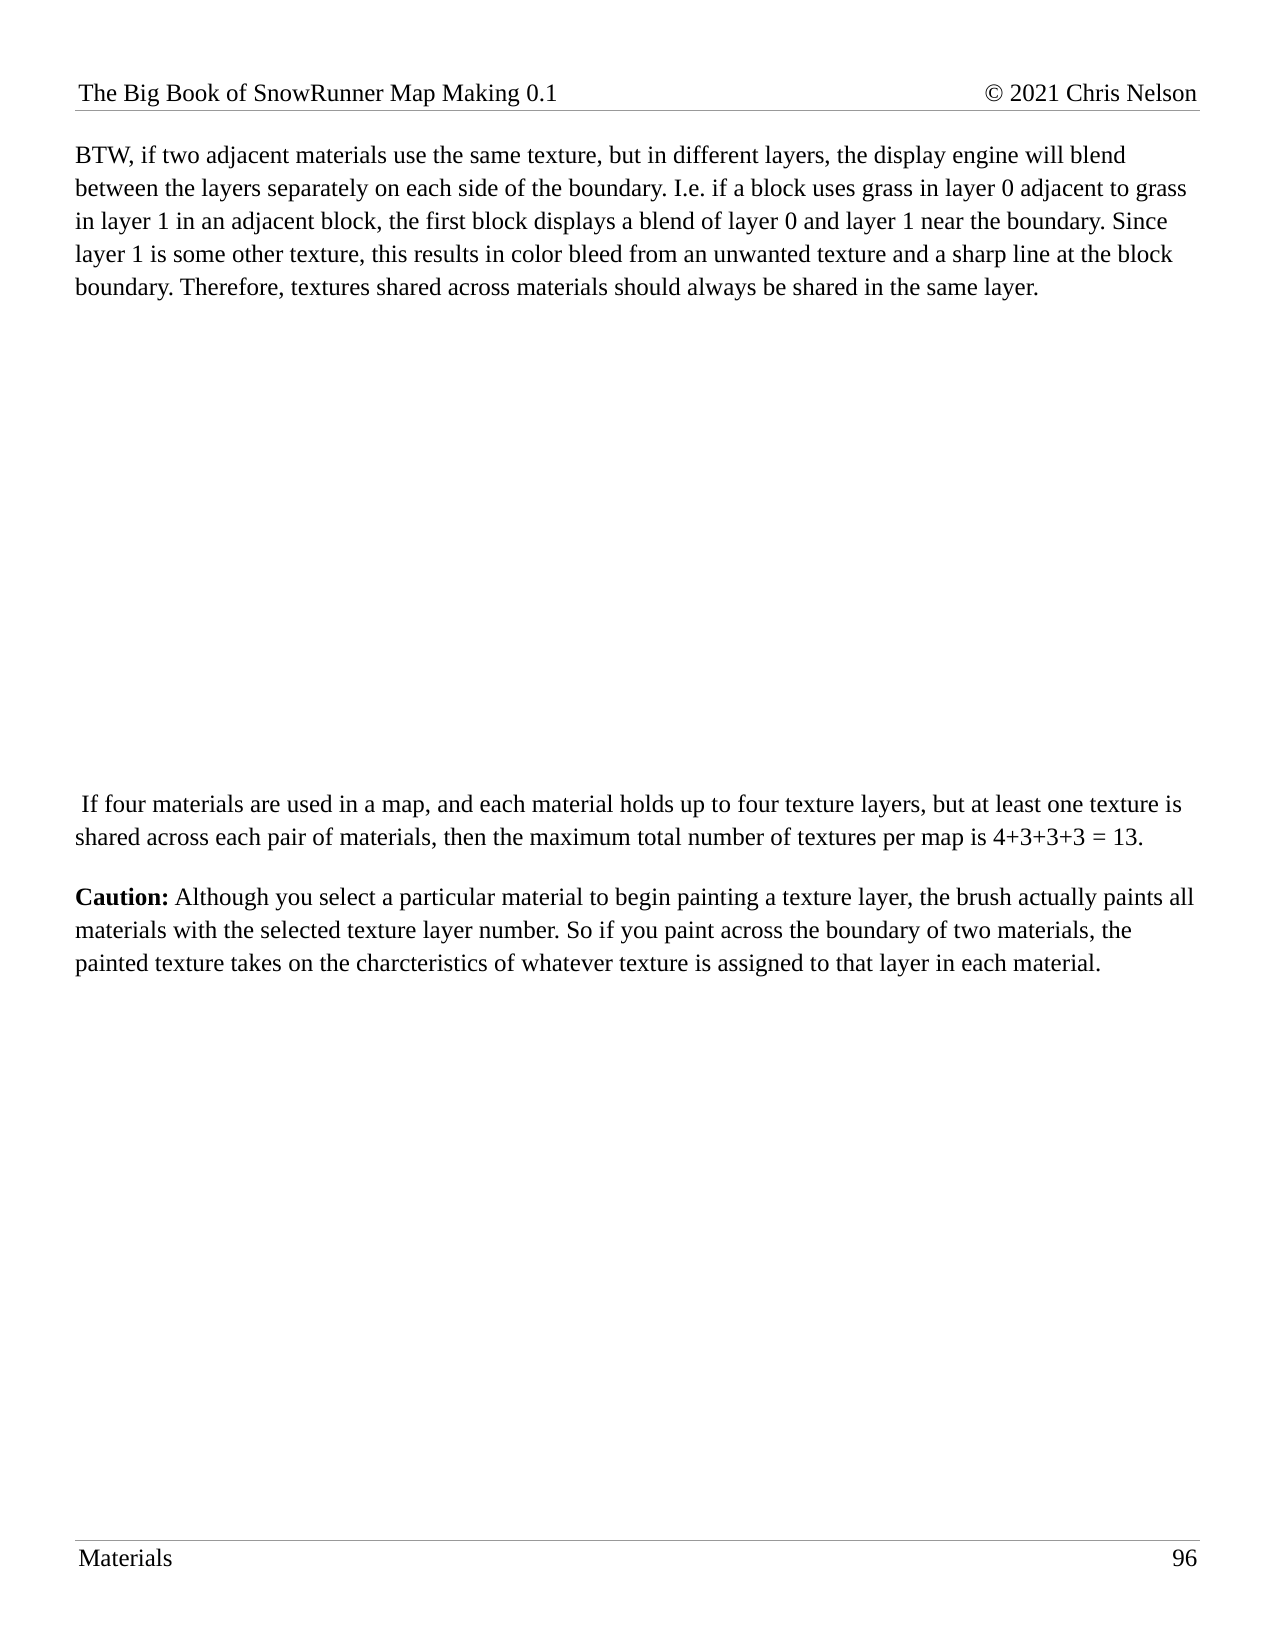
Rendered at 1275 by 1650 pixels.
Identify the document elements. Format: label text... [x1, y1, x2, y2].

text If four materials are used in a map, and each material holds up to four texture layers, but at least one texture is shared across each pair of materials, then the maximum total number of textures per map is 4+3+3+3 = 13. [75, 789, 1200, 851]
text Caution: Although you select a particular material to begin painting a texture layer, the brush actually paints all materials with the selected texture layer number. So if you paint across the boundary of two materials, the painted texture takes on the charcteristics of whatever texture is assigned to that layer in each material. [75, 882, 1200, 977]
text BTW, if two adjacent materials use the same texture, but in different layers, the display engine will blend between the layers separately on each side of the boundary. I.e. if a block uses grass in layer 0 adjacent to grass in layer 1 in an adjacent block, the first block displays a blend of layer 0 and layer 1 near the boundary. Since layer 1 is some other texture, this results in color bleed from an unwanted texture and a sharp line at the block boundary. Therefore, textures shared across materials should always be shared in the same layer. [75, 140, 1200, 301]
